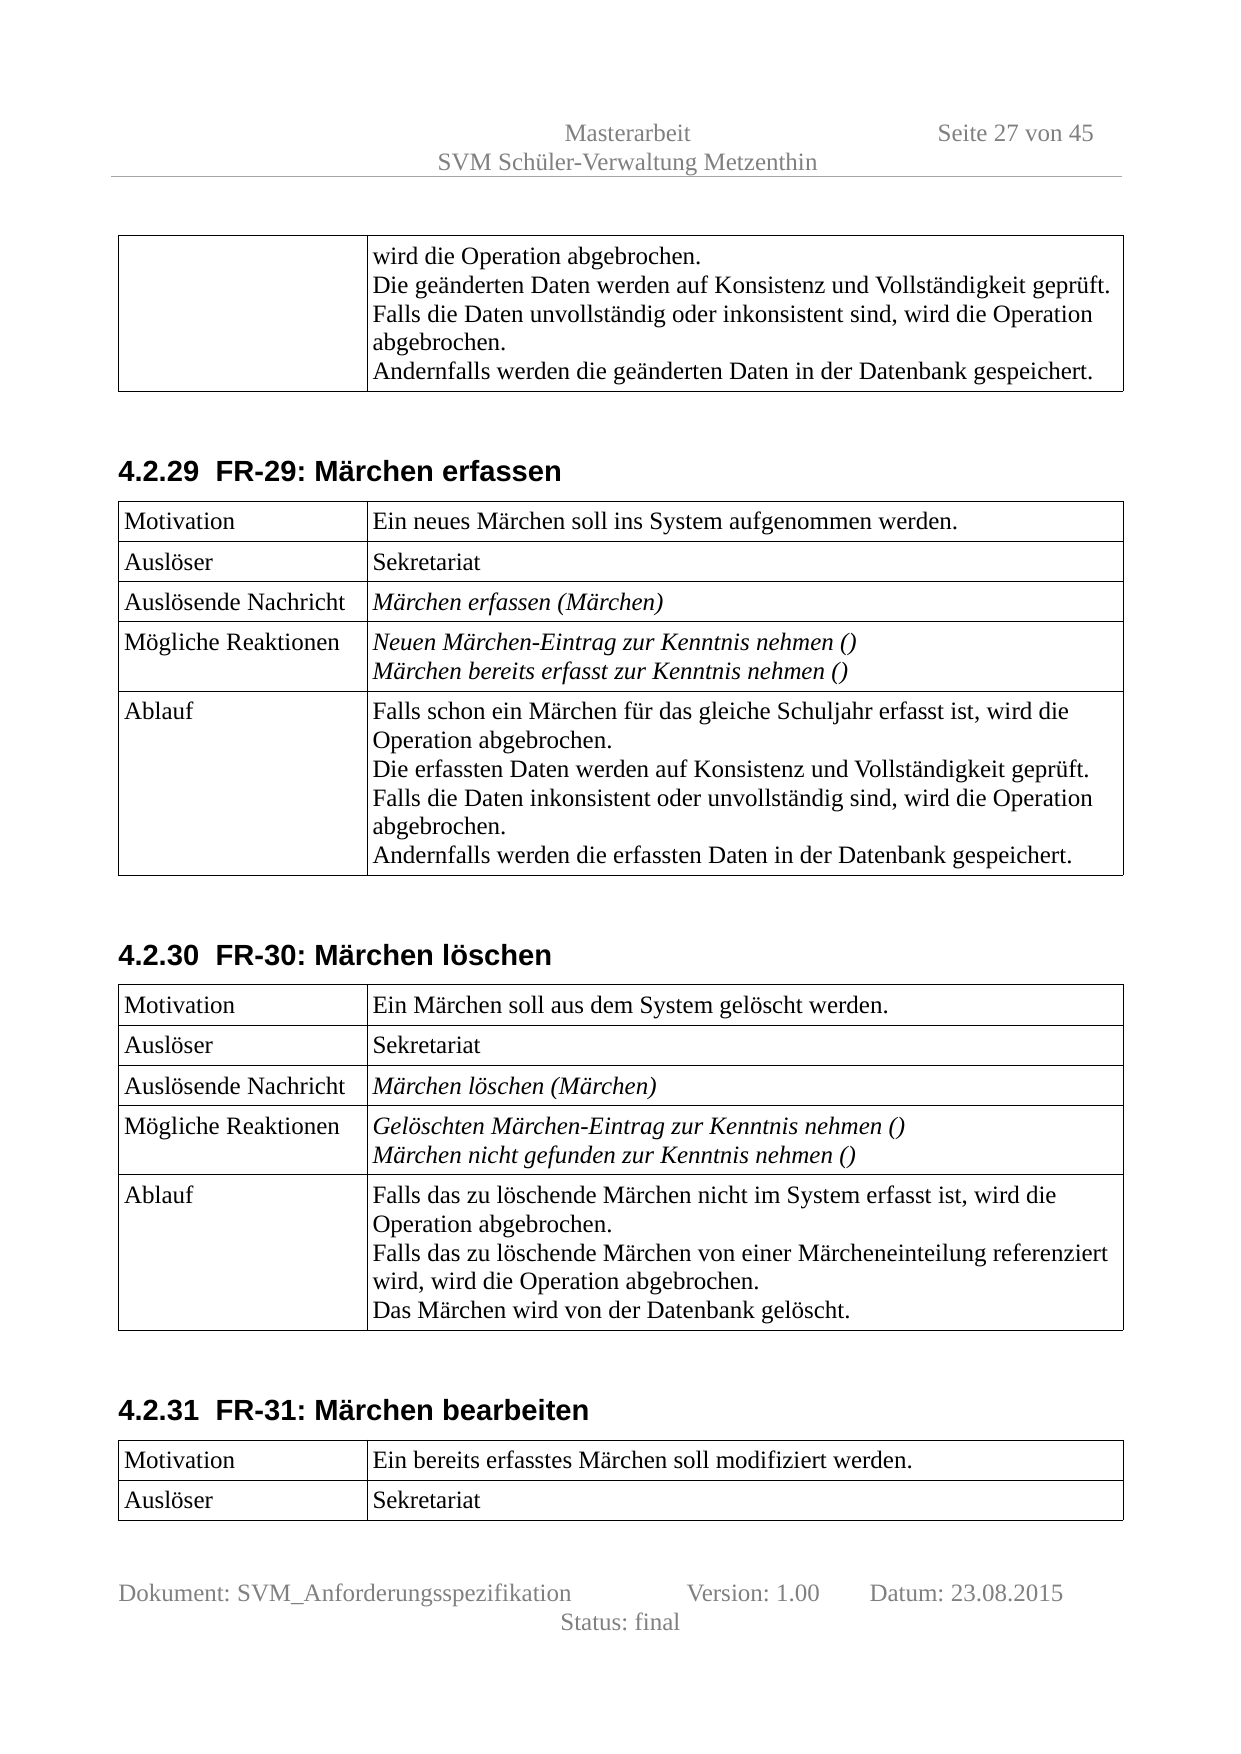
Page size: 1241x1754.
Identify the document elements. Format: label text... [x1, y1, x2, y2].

table_cell Mögliche Reaktionen [119, 622, 367, 691]
table_cell Auslöser [119, 542, 367, 581]
table_header Ein Märchen soll aus dem System gelöscht werden. [368, 985, 1123, 1025]
table_cell Märchen löschen (Märchen) [368, 1066, 1123, 1105]
table_header Motivation [119, 985, 367, 1025]
subtitle FR-29: Märchen erfassen [118, 454, 1122, 488]
table_cell Ablauf [119, 1175, 367, 1330]
table_cell Auslöser [119, 1026, 367, 1065]
table_cell wird die Operation abgebrochen. Die geänderten Daten werden auf Konsistenz und Vollständigkeit geprüft. Falls die Daten unvollständig oder inkonsistent sind, wird die Operation abgebrochen. Andernfalls werden die geänderten Daten in der Datenbank gespeichert. [368, 236, 1123, 391]
table_cell Auslösende Nachricht [119, 1066, 367, 1105]
table_cell Sekretariat [368, 1481, 1123, 1520]
table_cell Ablauf [119, 692, 367, 874]
table_header Motivation [119, 502, 367, 541]
table_cell Auslösende Nachricht [119, 582, 367, 621]
table_cell Falls das zu löschende Märchen nicht im System erfasst ist, wird die Operation abgebrochen. Falls das zu löschende Märchen von einer Märcheneinteilung referenziert wird, wird die Operation abgebrochen. Das Märchen wird von der Datenbank gelöscht. [368, 1175, 1123, 1330]
table_cell Gelöschten Märchen-Eintrag zur Kenntnis nehmen () Märchen nicht gefunden zur Kenntnis nehmen () [368, 1106, 1123, 1174]
table_header Ein neues Märchen soll ins System aufgenommen werden. [368, 502, 1123, 541]
table_cell Sekretariat [368, 1026, 1123, 1065]
table_header Ein bereits erfasstes Märchen soll modifiziert werden. [368, 1441, 1123, 1480]
table_cell Neuen Märchen-Eintrag zur Kenntnis nehmen () Märchen bereits erfasst zur Kenntnis nehmen () [368, 622, 1123, 691]
table_cell Auslöser [119, 1481, 367, 1520]
table_cell [119, 236, 367, 391]
subtitle FR-30: Märchen löschen [118, 938, 1122, 972]
table_cell Sekretariat [368, 542, 1123, 581]
table_cell Märchen erfassen (Märchen) [368, 582, 1123, 621]
table_cell Falls schon ein Märchen für das gleiche Schuljahr erfasst ist, wird die Operation abgebrochen. Die erfassten Daten werden auf Konsistenz und Vollständigkeit geprüft. Falls die Daten inkonsistent oder unvollständig sind, wird die Operation abgebrochen. Andernfalls werden die erfassten Daten in der Datenbank gespeichert. [368, 692, 1123, 874]
table_cell Mögliche Reaktionen [119, 1106, 367, 1174]
table_header Motivation [119, 1441, 367, 1480]
subtitle FR-31: Märchen bearbeiten [118, 1393, 1122, 1427]
